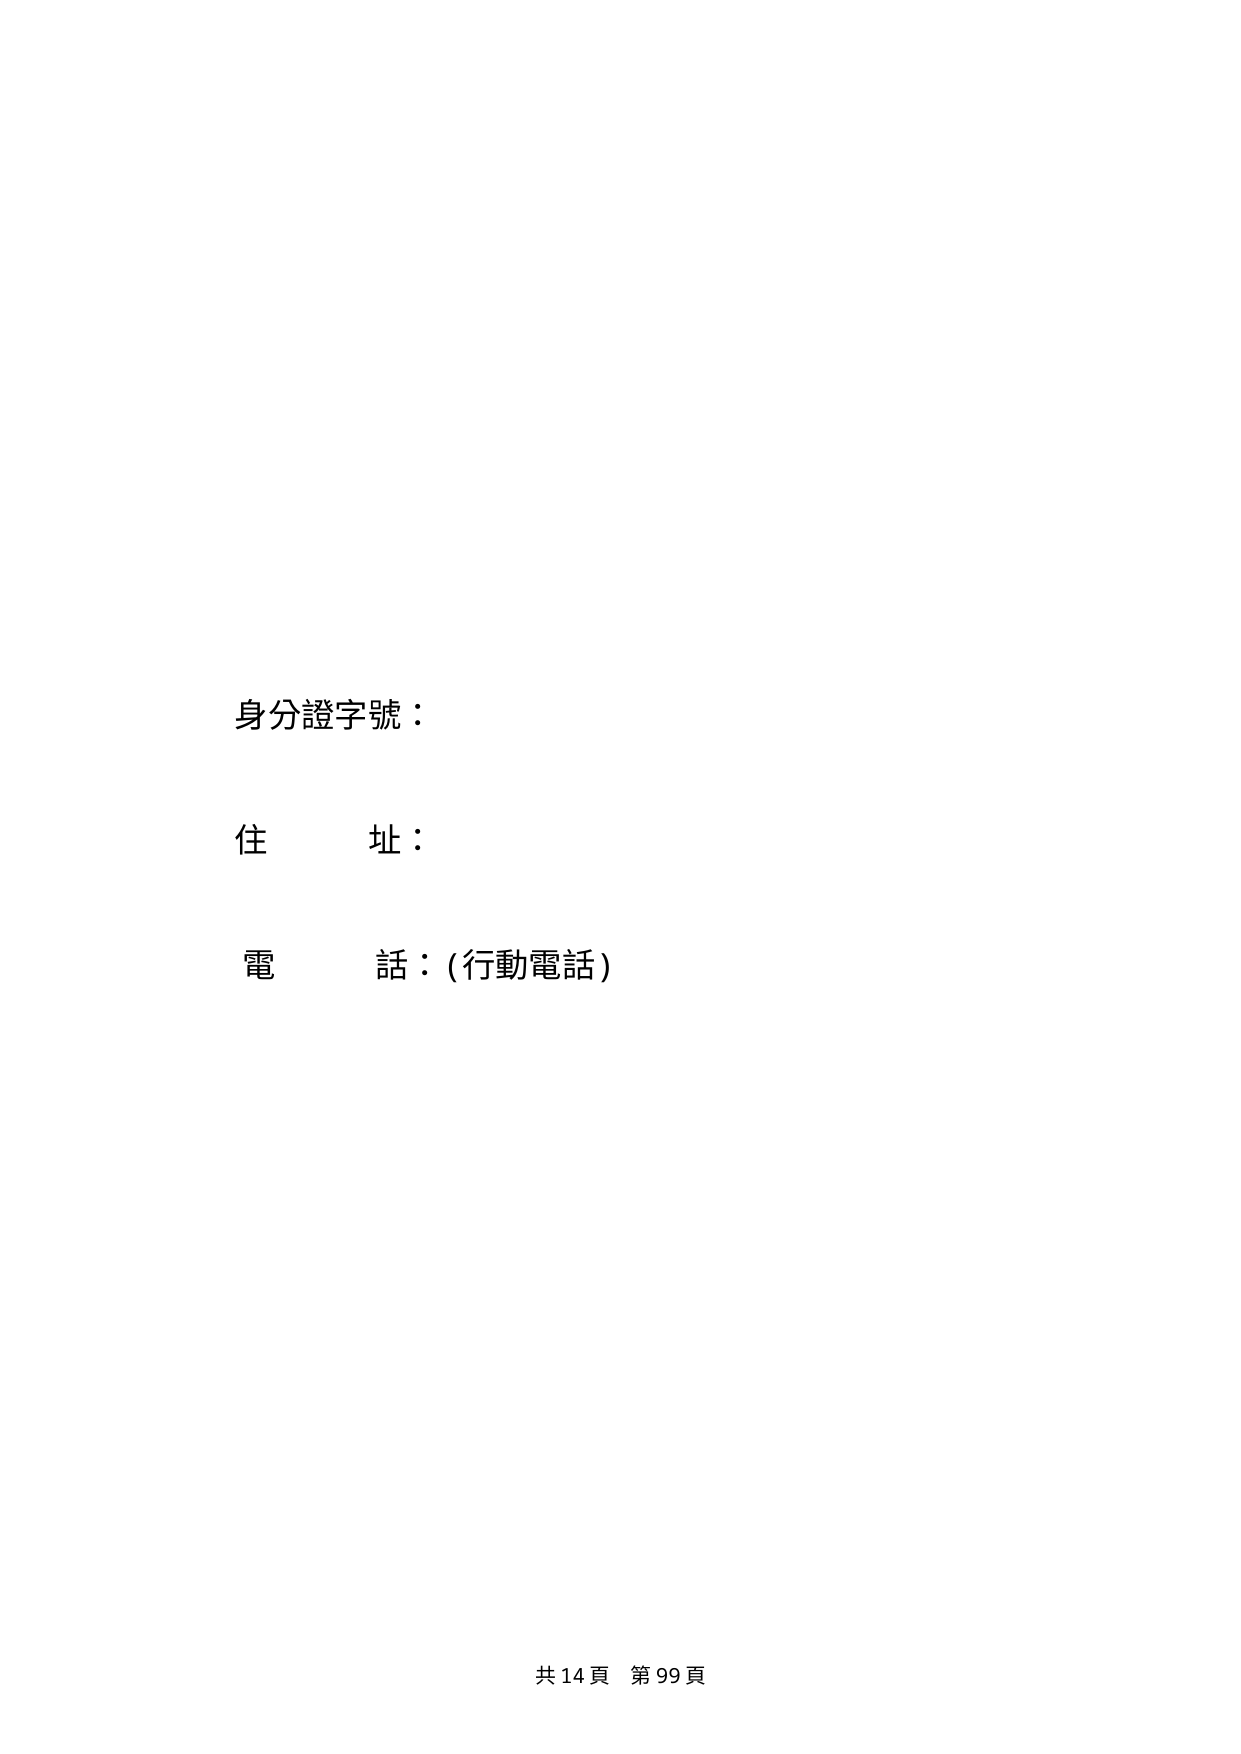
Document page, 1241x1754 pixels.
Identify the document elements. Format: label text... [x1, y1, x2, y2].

text 身分證字號： [118, 672, 1122, 734]
text 電 話：(行動電話) [242, 922, 1122, 984]
text 住 址： [118, 797, 1122, 859]
